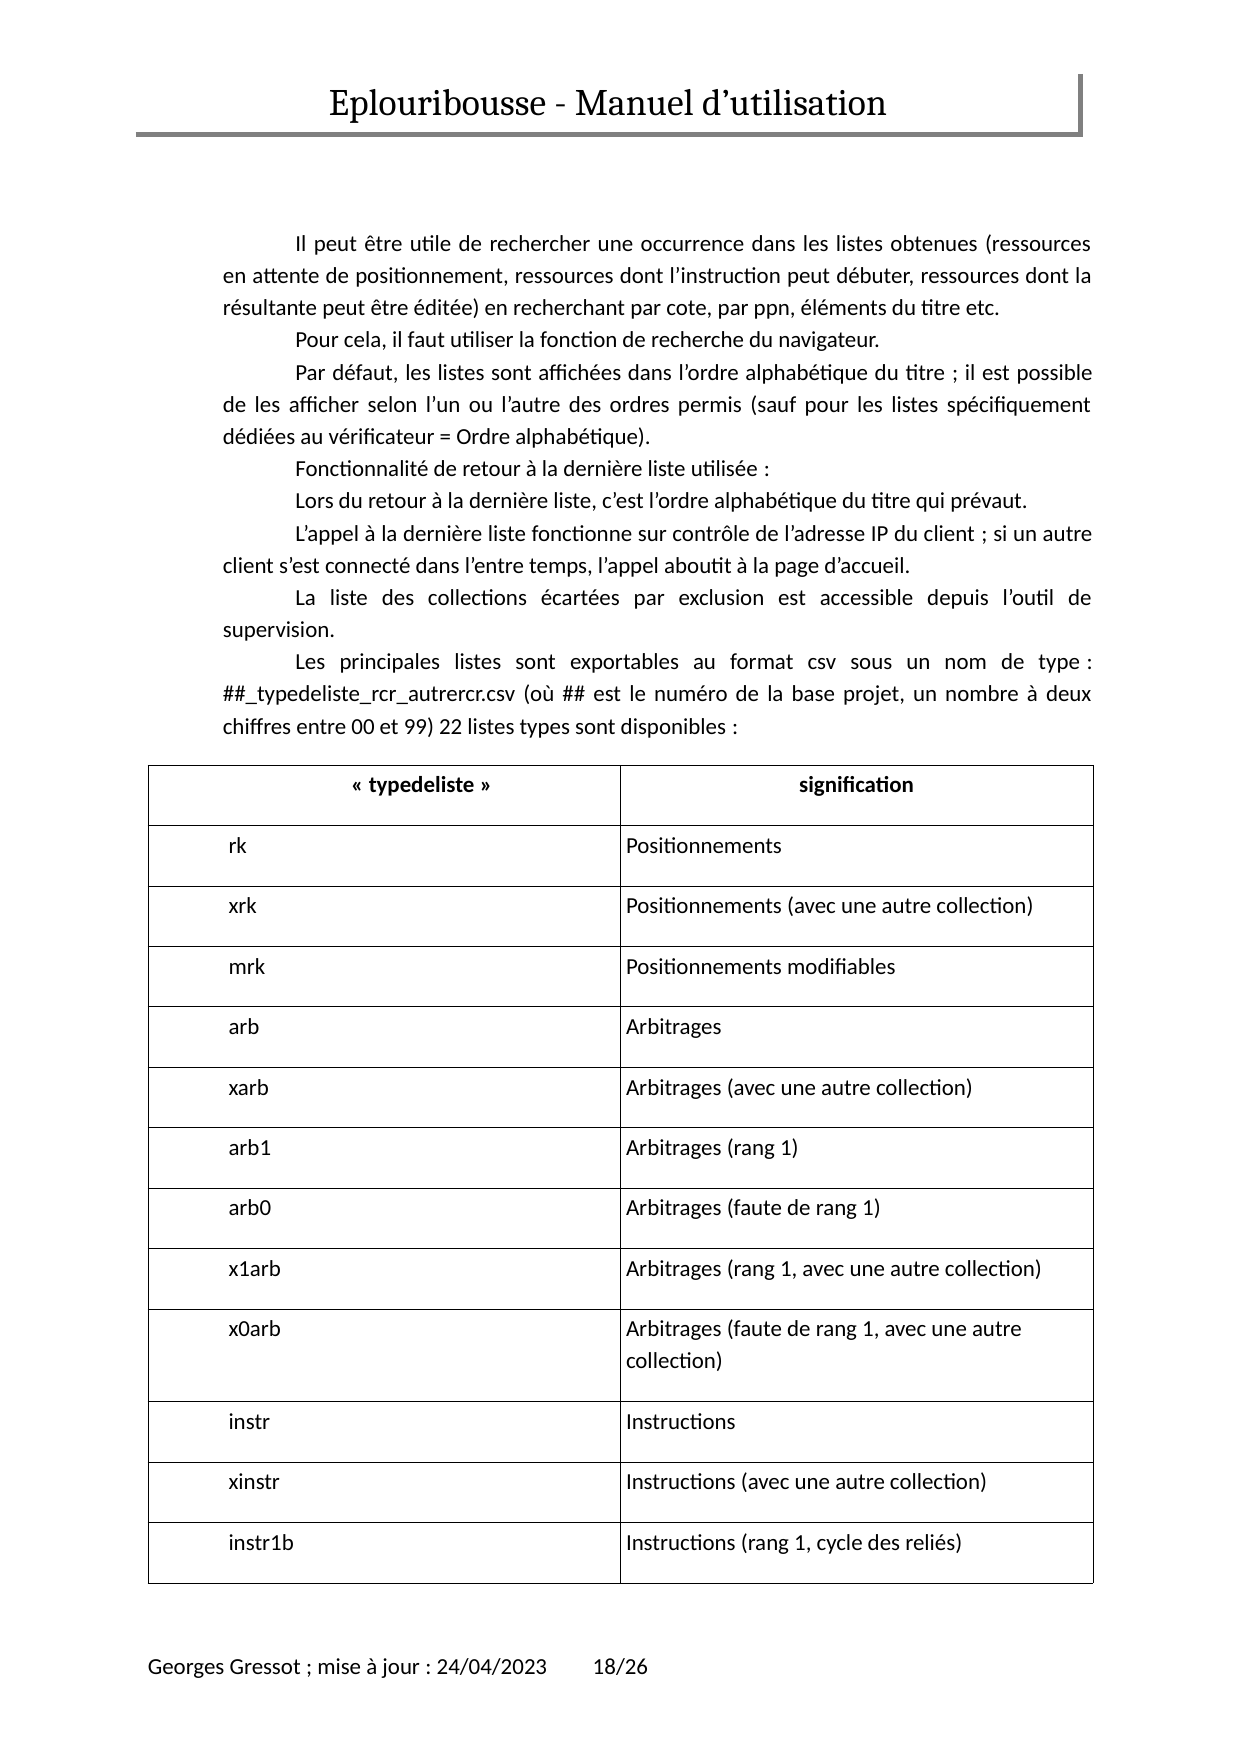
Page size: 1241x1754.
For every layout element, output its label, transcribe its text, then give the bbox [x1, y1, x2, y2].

table_cell instr [149, 1402, 620, 1462]
list Il peut être utile de rechercher une occurrence dans les listes obtenues (ressources en attente de positionnement, ressources dont l’instruction peut débuter, ressources dont la résultante peut être éditée) en recherchant par cote, par ppn, éléments du titre etc. [223, 229, 1093, 321]
table_cell x0arb [149, 1310, 620, 1401]
list Pour cela, il faut utiliser la fonction de recherche du navigateur. [223, 326, 1093, 353]
list La liste des collections écartées par exclusion est accessible depuis l’outil de supervision. [223, 583, 1093, 643]
table_cell xinstr [149, 1463, 620, 1522]
table_cell arb1 [149, 1128, 620, 1188]
table_cell Arbitrages (faute de rang 1, avec une autre collection) [621, 1310, 1093, 1401]
table_cell instr1b [149, 1523, 620, 1582]
table_cell x1arb [149, 1249, 620, 1308]
table_cell Arbitrages (faute de rang 1) [621, 1189, 1093, 1248]
table_cell Arbitrages [621, 1007, 1093, 1067]
list Les principales listes sont exportables au format csv sous un nom de type : ##_typedeliste_rcr_autrercr.csv (où ## est le numéro de la base projet, un nombre à deux chiffres entre 00 et 99) 22 listes types sont disponibles : [223, 647, 1093, 740]
table_cell Positionnements modifiables [621, 947, 1093, 1006]
table_cell arb0 [149, 1189, 620, 1248]
table_header « typedeliste » [149, 766, 620, 825]
table_cell Arbitrages (rang 1, avec une autre collection) [621, 1249, 1093, 1308]
table_cell Arbitrages (avec une autre collection) [621, 1068, 1093, 1127]
table_cell xrk [149, 887, 620, 946]
table_cell Instructions [621, 1402, 1093, 1462]
table_cell mrk [149, 947, 620, 1006]
table_cell arb [149, 1007, 620, 1067]
table_cell Instructions (avec une autre collection) [621, 1463, 1093, 1522]
table_header signification [621, 766, 1093, 825]
table_cell Arbitrages (rang 1) [621, 1128, 1093, 1188]
table_cell Instructions (rang 1, cycle des reliés) [621, 1523, 1093, 1582]
list Par défaut, les listes sont affichées dans l’ordre alphabétique du titre ; il est possible de les afficher selon l’un ou l’autre des ordres permis (sauf pour les listes spécifiquement dédiées au vérificateur = Ordre alphabétique). [223, 358, 1093, 450]
list Fonctionnalité de retour à la dernière liste utilisée : [223, 454, 1093, 482]
list L’appel à la dernière liste fonctionne sur contrôle de l’adresse IP du client ; si un autre client s’est connecté dans l’entre temps, l’appel aboutit à la page d’accueil. [223, 519, 1093, 579]
table_cell Positionnements [621, 826, 1093, 886]
table_cell rk [149, 826, 620, 886]
table_cell xarb [149, 1068, 620, 1127]
table_cell Positionnements (avec une autre collection) [621, 887, 1093, 946]
list Lors du retour à la dernière liste, c’est l’ordre alphabétique du titre qui prévaut. [223, 486, 1093, 514]
